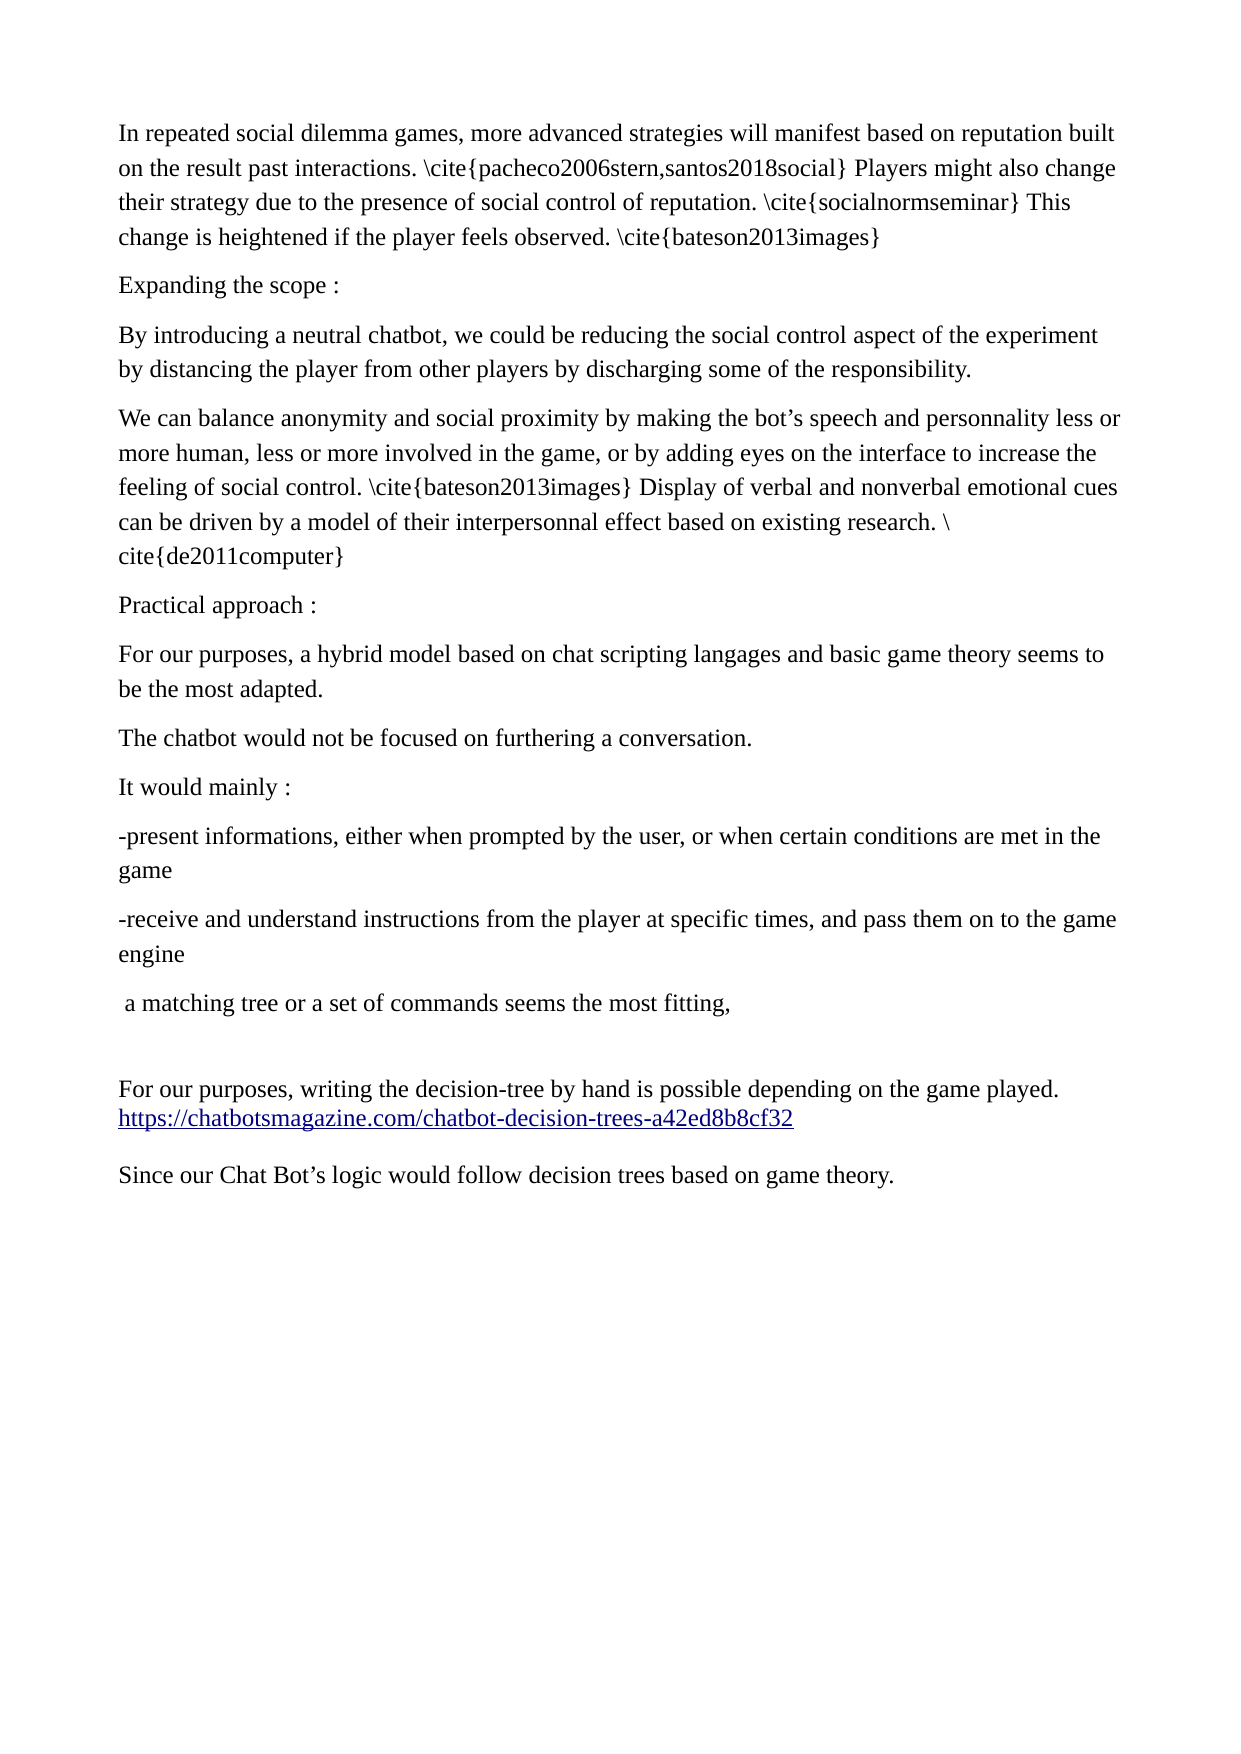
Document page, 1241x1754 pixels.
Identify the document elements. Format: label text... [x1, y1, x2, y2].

text The chatbot would not be focused on furthering a conversation. [118, 723, 1122, 752]
text a matching tree or a set of commands seems the most fitting, [118, 988, 1122, 1017]
text In repeated social dilemma games, more advanced strategies will manifest based on reputation built on the result past interactions. \cite{pacheco2006stern,santos2018social} Players might also change their strategy due to the presence of social control of reputation. \cite{socialnormseminar} This change is heightened if the player feels observed. \cite{bateson2013images} [118, 118, 1122, 250]
text Since our Chat Bot’s logic would follow decision trees based on game theory. [118, 1161, 1122, 1189]
text -present informations, either when prompted by the user, or when certain conditions are met in the game [118, 821, 1122, 884]
text Practical approach : [118, 590, 1122, 619]
text By introducing a neutral chatbot, we could be reducing the social control aspect of the experiment by distancing the player from other players by discharging some of the responsibility. [118, 320, 1122, 383]
text For our purposes, writing the decision-tree by hand is possible depending on the game played. https://chatbotsmagazine.com/chatbot-decision-trees-a42ed8b8cf32 [118, 1074, 1122, 1132]
text For our purposes, a hybrid model based on chat scripting langages and basic game theory seems to be the most adapted. [118, 639, 1122, 702]
text We can balance anonymity and social proximity by making the bot’s speech and personnality less or more human, less or more involved in the game, or by adding eyes on the interface to increase the feeling of social control. \cite{bateson2013images} Display of verbal and nonverbal emotional cues can be driven by a model of their interpersonnal effect based on existing research. \cite{de2011computer} [118, 403, 1122, 570]
text Expanding the scope : [118, 271, 1122, 299]
text It would mainly : [118, 772, 1122, 801]
text -receive and understand instructions from the player at specific times, and pass them on to the game engine [118, 904, 1122, 968]
